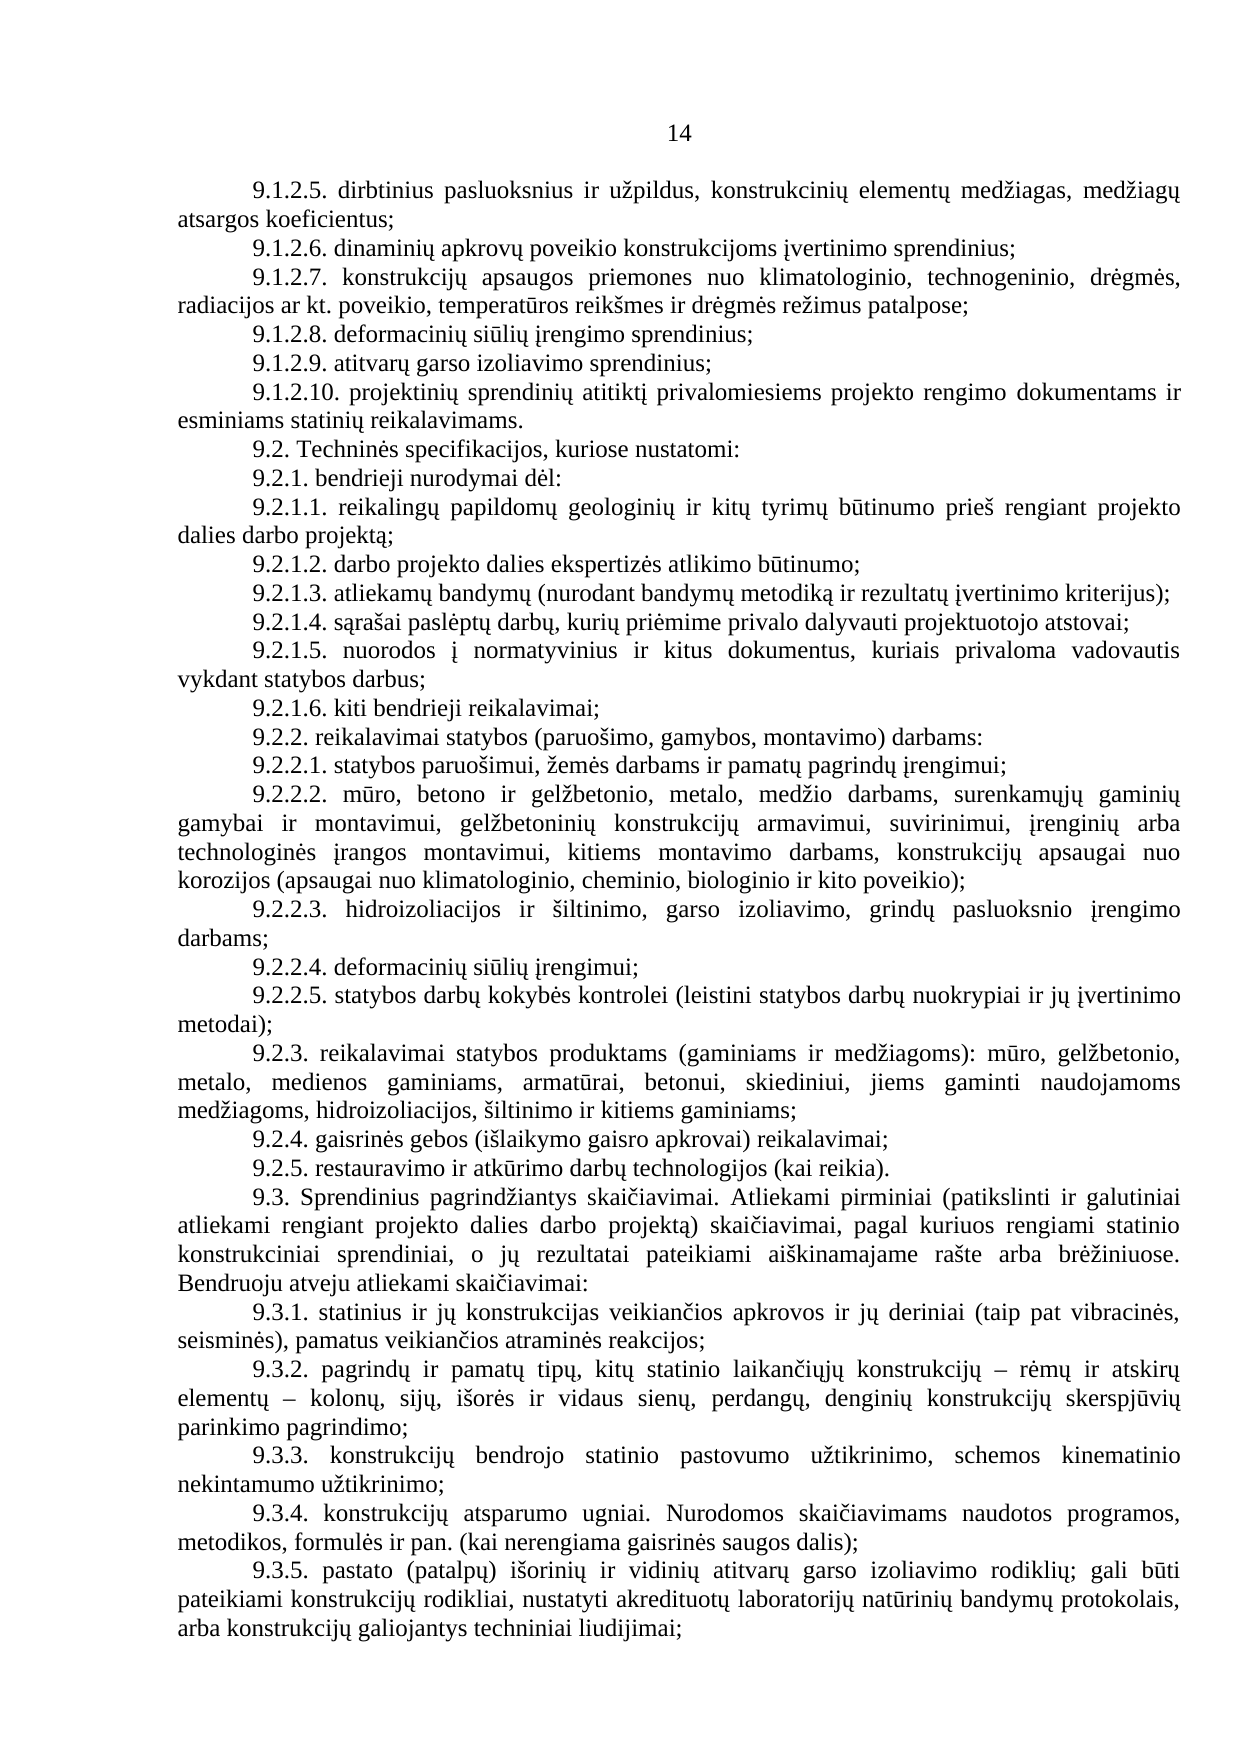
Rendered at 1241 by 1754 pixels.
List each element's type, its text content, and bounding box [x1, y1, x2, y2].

text 9.1.2.9. atitvarų garso izoliavimo sprendinius; [177, 348, 1181, 377]
text 9.2.1.1. reikalingų papildomų geologinių ir kitų tyrimų būtinumo prieš rengiant projekto dalies darbo projektą; [177, 492, 1181, 549]
text 9.1.2.8. deformacinių siūlių įrengimo sprendinius; [177, 319, 1181, 348]
text 9.2.1.4. sąrašai paslėptų darbų, kurių priėmime privalo dalyvauti projektuotojo atstovai; [177, 607, 1181, 636]
text 9.1.2.5. dirbtinius pasluoksnius ir užpildus, konstrukcinių elementų medžiagas, medžiagų atsargos koeficientus; [177, 176, 1181, 233]
text 9.2.2.2. mūro, betono ir gelžbetonio, metalo, medžio darbams, surenkamųjų gaminių gamybai ir montavimui, gelžbetoninių konstrukcijų armavimui, suvirinimui, įrenginių arba technologinės įrangos montavimui, kitiems montavimo darbams, konstrukcijų apsaugai nuo korozijos (apsaugai nuo klimatologinio, cheminio, biologinio ir kito poveikio); [177, 779, 1181, 894]
text 9.2.1.5. nuorodos į normatyvinius ir kitus dokumentus, kuriais privaloma vadovautis vykdant statybos darbus; [177, 636, 1181, 693]
text 9.3.4. konstrukcijų atsparumo ugniai. Nurodomos skaičiavimams naudotos programos, metodikos, formulės ir pan. (kai nerengiama gaisrinės saugos dalis); [177, 1498, 1181, 1556]
text 9.2.2.3. hidroizoliacijos ir šiltinimo, garso izoliavimo, grindų pasluoksnio įrengimo darbams; [177, 894, 1181, 952]
text 9.2.2.5. statybos darbų kokybės kontrolei (leistini statybos darbų nuokrypiai ir jų įvertinimo metodai); [177, 981, 1181, 1038]
text 9.2.4. gaisrinės gebos (išlaikymo gaisro apkrovai) reikalavimai; [177, 1124, 1181, 1153]
text 9.2.2.1. statybos paruošimui, žemės darbams ir pamatų pagrindų įrengimui; [177, 751, 1181, 779]
text 9.2.2. reikalavimai statybos (paruošimo, gamybos, montavimo) darbams: [177, 722, 1181, 751]
text 9.2.1.3. atliekamų bandymų (nurodant bandymų metodiką ir rezultatų įvertinimo kriterijus); [177, 578, 1181, 607]
text 9.2.1.2. darbo projekto dalies ekspertizės atlikimo būtinumo; [177, 549, 1181, 578]
text 9.3.5. pastato (patalpų) išorinių ir vidinių atitvarų garso izoliavimo rodiklių; gali būti pateikiami konstrukcijų rodikliai, nustatyti akredituotų laboratorijų natūrinių bandymų protokolais, arba konstrukcijų galiojantys techniniai liudijimai; [177, 1556, 1181, 1642]
text 9.3. Sprendinius pagrindžiantys skaičiavimai. Atliekami pirminiai (patikslinti ir galutiniai atliekami rengiant projekto dalies darbo projektą) skaičiavimai, pagal kuriuos rengiami statinio konstrukciniai sprendiniai, o jų rezultatai pateikiami aiškinamajame rašte arba brėžiniuose. Bendruoju atveju atliekami skaičiavimai: [177, 1182, 1181, 1297]
text 9.1.2.6. dinaminių apkrovų poveikio konstrukcijoms įvertinimo sprendinius; [177, 233, 1181, 262]
text 9.3.1. statinius ir jų konstrukcijas veikiančios apkrovos ir jų deriniai (taip pat vibracinės, seisminės), pamatus veikiančios atraminės reakcijos; [177, 1297, 1181, 1354]
text 9.3.2. pagrindų ir pamatų tipų, kitų statinio laikančiųjų konstrukcijų – rėmų ir atskirų elementų – kolonų, sijų, išorės ir vidaus sienų, perdangų, denginių konstrukcijų skerspjūvių parinkimo pagrindimo; [177, 1354, 1181, 1441]
text 9.2.2.4. deformacinių siūlių įrengimui; [177, 952, 1181, 981]
text 9.1.2.7. konstrukcijų apsaugos priemones nuo klimatologinio, technogeninio, drėgmės, radiacijos ar kt. poveikio, temperatūros reikšmes ir drėgmės režimus patalpose; [177, 262, 1181, 319]
text 9.2.1. bendrieji nurodymai dėl: [177, 463, 1181, 492]
text 9.3.3. konstrukcijų bendrojo statinio pastovumo užtikrinimo, schemos kinematinio nekintamumo užtikrinimo; [177, 1441, 1181, 1498]
text 9.2.5. restauravimo ir atkūrimo darbų technologijos (kai reikia). [177, 1153, 1181, 1182]
text 9.2. Techninės specifikacijos, kuriose nustatomi: [177, 434, 1181, 463]
text 9.2.1.6. kiti bendrieji reikalavimai; [177, 693, 1181, 722]
text 9.1.2.10. projektinių sprendinių atitiktį privalomiesiems projekto rengimo dokumentams ir esminiams statinių reikalavimams. [177, 377, 1181, 434]
text 9.2.3. reikalavimai statybos produktams (gaminiams ir medžiagoms): mūro, gelžbetonio, metalo, medienos gaminiams, armatūrai, betonui, skiediniui, jiems gaminti naudojamoms medžiagoms, hidroizoliacijos, šiltinimo ir kitiems gaminiams; [177, 1038, 1181, 1124]
